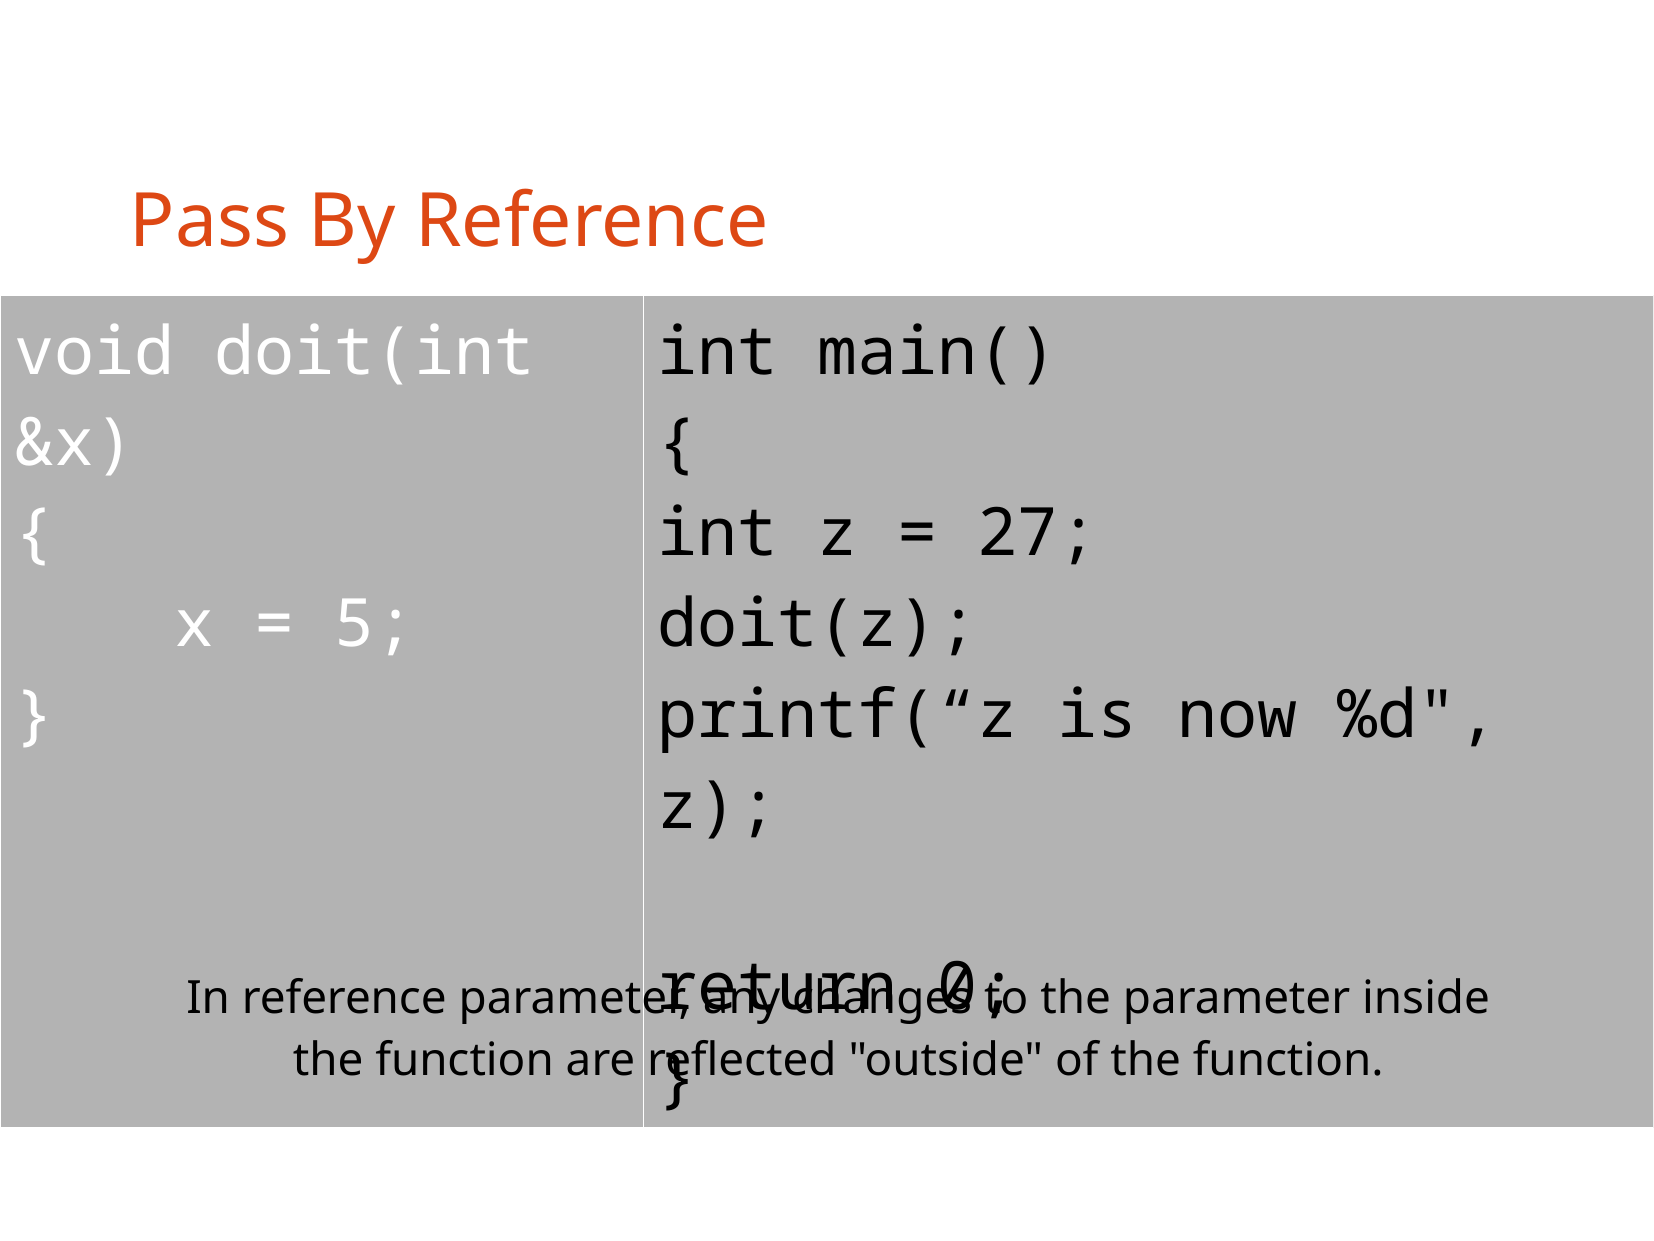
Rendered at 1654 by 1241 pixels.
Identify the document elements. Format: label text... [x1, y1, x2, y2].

text_box In reference parameter, any changes to the parameter inside the function are reflected "outside" of the function. [141, 956, 1536, 1075]
table_header void doit(int &x) { x = 5; } [1, 296, 643, 1127]
table_header int main() { int z = 27; doit(z); printf(“z is now %d", z); return 0; } [644, 296, 1653, 1127]
title Pass By Reference [129, 153, 1518, 281]
